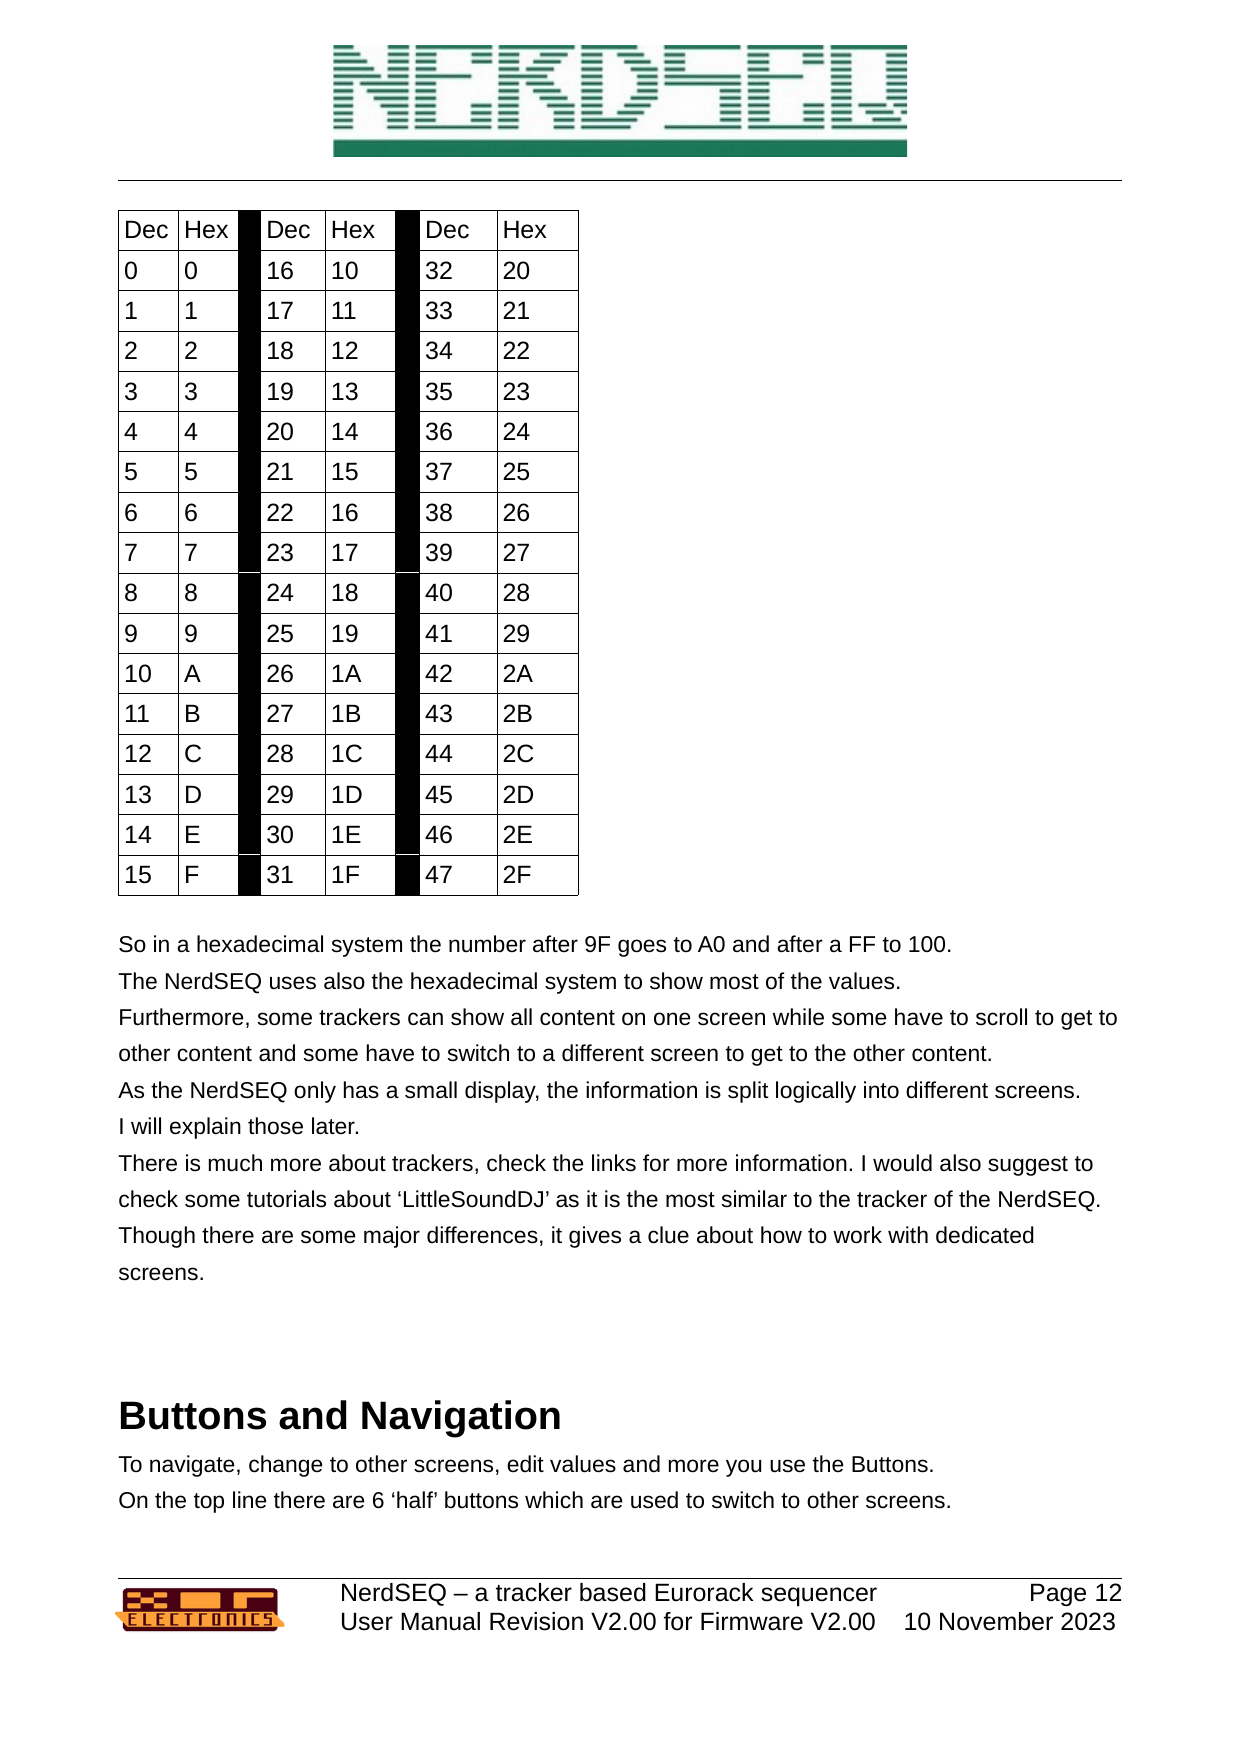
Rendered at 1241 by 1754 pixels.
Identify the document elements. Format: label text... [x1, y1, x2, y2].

table_cell D [179, 775, 238, 814]
table_cell [239, 815, 260, 854]
table_cell 23 [261, 533, 325, 572]
subtitle Buttons and Navigation [118, 1393, 1122, 1438]
table_cell [239, 574, 260, 613]
table_header Dec [261, 211, 325, 250]
table_cell 27 [261, 694, 325, 734]
table_cell [396, 574, 419, 613]
table_cell 1E [326, 815, 395, 854]
text The NerdSEQ uses also the hexadecimal system to show most of the values. [118, 968, 1122, 994]
text On the top line there are 6 ‘half’ buttons which are used to switch to other screens. [118, 1487, 1122, 1513]
table_cell 43 [420, 694, 497, 734]
table_cell [396, 815, 419, 854]
table_cell 0 [119, 251, 178, 290]
table_cell 11 [326, 291, 395, 331]
table_cell 7 [179, 533, 238, 572]
text So in a hexadecimal system the number after 9F goes to A0 and after a FF to 100. [118, 931, 1122, 958]
table_cell [239, 251, 260, 290]
table_cell [396, 856, 419, 895]
table_cell 0 [179, 251, 238, 290]
table_cell 46 [420, 815, 497, 854]
text To navigate, change to other screens, edit values and more you use the Buttons. [118, 1451, 1122, 1477]
table_cell E [179, 815, 238, 854]
table_cell 2C [498, 735, 578, 774]
table_cell 7 [119, 533, 178, 572]
table_cell [239, 291, 260, 331]
table_cell [239, 372, 260, 411]
table_cell [239, 332, 260, 371]
table_cell 1F [326, 856, 395, 895]
table_cell [239, 412, 260, 451]
table_cell 34 [420, 332, 497, 371]
table_cell 22 [261, 493, 325, 532]
table_cell 39 [420, 533, 497, 572]
table_cell 30 [261, 815, 325, 854]
table_cell [239, 452, 260, 492]
table_cell 10 [326, 251, 395, 290]
table_cell 5 [179, 452, 238, 492]
table_cell 6 [179, 493, 238, 532]
table_cell [396, 775, 419, 814]
table_cell 28 [261, 735, 325, 774]
table_cell [239, 735, 260, 774]
table_cell [396, 654, 419, 693]
table_cell 44 [420, 735, 497, 774]
table_cell 1D [326, 775, 395, 814]
table_cell 23 [498, 372, 578, 411]
table_cell 14 [119, 815, 178, 854]
table_cell 9 [179, 614, 238, 653]
table_cell 8 [119, 574, 178, 613]
table_header Dec [119, 211, 178, 250]
table_cell 35 [420, 372, 497, 411]
table_cell 40 [420, 574, 497, 613]
table_cell [396, 533, 419, 572]
table_cell [396, 614, 419, 653]
text I will explain those later. [118, 1113, 1122, 1139]
table_cell 17 [261, 291, 325, 331]
text Though there are some major differences, it gives a clue about how to work with dedicated screens. [118, 1222, 1122, 1285]
table_header Hex [179, 211, 238, 250]
table_cell 4 [119, 412, 178, 451]
table_cell 42 [420, 654, 497, 693]
table_cell [239, 654, 260, 693]
table_cell 5 [119, 452, 178, 492]
table_header [239, 211, 260, 250]
table_cell 15 [119, 856, 178, 895]
table_cell 32 [420, 251, 497, 290]
table_cell 2D [498, 775, 578, 814]
table_cell 20 [261, 412, 325, 451]
table_cell 16 [326, 493, 395, 532]
table_cell 25 [498, 452, 578, 492]
table_cell 2F [498, 856, 578, 895]
table_cell B [179, 694, 238, 734]
table_cell 1B [326, 694, 395, 734]
table_cell 17 [326, 533, 395, 572]
table_cell 19 [326, 614, 395, 653]
table_cell 12 [119, 735, 178, 774]
table_cell 14 [326, 412, 395, 451]
text As the NerdSEQ only has a small display, the information is split logically into different screens. [118, 1077, 1122, 1103]
table_cell 33 [420, 291, 497, 331]
table_cell 13 [119, 775, 178, 814]
table_cell 2 [179, 332, 238, 371]
table_cell 21 [261, 452, 325, 492]
table_cell 45 [420, 775, 497, 814]
table_cell 25 [261, 614, 325, 653]
table_cell A [179, 654, 238, 693]
table_cell [239, 614, 260, 653]
table_cell 13 [326, 372, 395, 411]
table_cell [239, 694, 260, 734]
table_cell C [179, 735, 238, 774]
table_cell 6 [119, 493, 178, 532]
table_cell [396, 735, 419, 774]
table_cell 38 [420, 493, 497, 532]
table_cell 1 [179, 291, 238, 331]
table_cell 18 [261, 332, 325, 371]
table_cell [396, 372, 419, 411]
table_cell 19 [261, 372, 325, 411]
table_cell 10 [119, 654, 178, 693]
table_cell [239, 493, 260, 532]
table_cell [396, 493, 419, 532]
table_cell 31 [261, 856, 325, 895]
table_cell 8 [179, 574, 238, 613]
table_cell F [179, 856, 238, 895]
table_cell 11 [119, 694, 178, 734]
table_cell 16 [261, 251, 325, 290]
table_header [396, 211, 419, 250]
table_cell 22 [498, 332, 578, 371]
table_cell 29 [498, 614, 578, 653]
table_header Hex [498, 211, 578, 250]
table_cell 3 [179, 372, 238, 411]
picture [115, 1584, 285, 1634]
table_cell 2A [498, 654, 578, 693]
table_cell 36 [420, 412, 497, 451]
table_cell [396, 694, 419, 734]
text There is much more about trackers, check the links for more information. I would also suggest to check some tutorials about ‘LittleSoundDJ’ as it is the most similar to the tracker of the NerdSEQ. [118, 1149, 1122, 1212]
picture [333, 45, 908, 157]
table_cell 18 [326, 574, 395, 613]
table_cell 26 [261, 654, 325, 693]
table_cell 47 [420, 856, 497, 895]
table_cell [396, 291, 419, 331]
table_cell 1 [119, 291, 178, 331]
table_cell [396, 332, 419, 371]
table_cell 12 [326, 332, 395, 371]
table_cell [239, 775, 260, 814]
table_cell 15 [326, 452, 395, 492]
table_header Dec [420, 211, 497, 250]
table_cell 41 [420, 614, 497, 653]
table_cell [396, 452, 419, 492]
text Furthermore, some trackers can show all content on one screen while some have to scroll to get to other content and some have to switch to a different screen to get to the other content. [118, 1004, 1122, 1067]
table_cell 2B [498, 694, 578, 734]
table_cell 4 [179, 412, 238, 451]
table_cell 1A [326, 654, 395, 693]
table_cell 2E [498, 815, 578, 854]
table_cell 24 [498, 412, 578, 451]
table_cell 24 [261, 574, 325, 613]
table_cell 28 [498, 574, 578, 613]
table_cell [396, 412, 419, 451]
table_cell [396, 251, 419, 290]
table_header Hex [326, 211, 395, 250]
table_cell 29 [261, 775, 325, 814]
table_cell 9 [119, 614, 178, 653]
table_cell 21 [498, 291, 578, 331]
table_cell [239, 533, 260, 572]
table_cell 20 [498, 251, 578, 290]
table_cell 3 [119, 372, 178, 411]
table_cell 2 [119, 332, 178, 371]
table_cell 37 [420, 452, 497, 492]
table_cell 1C [326, 735, 395, 774]
table_cell 26 [498, 493, 578, 532]
table_cell 27 [498, 533, 578, 572]
table_cell [239, 856, 260, 895]
